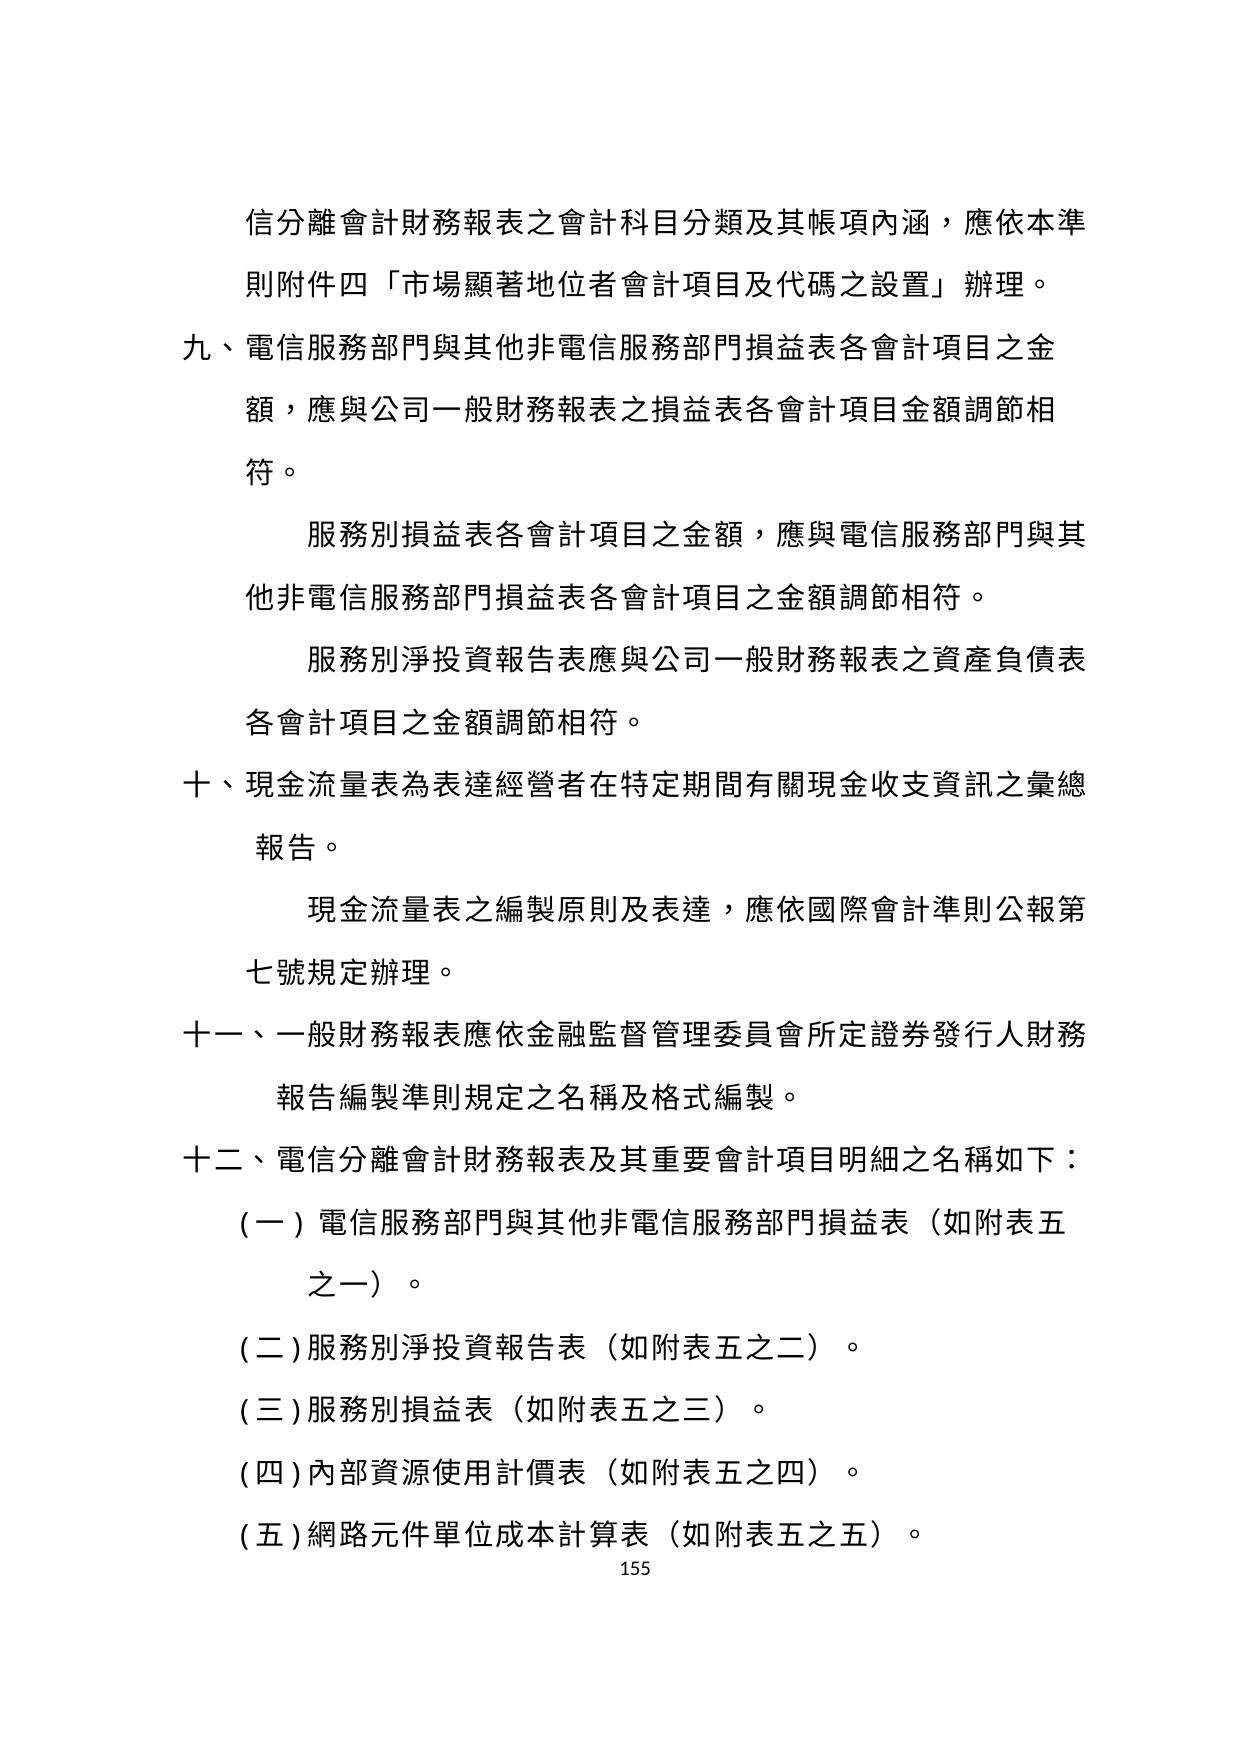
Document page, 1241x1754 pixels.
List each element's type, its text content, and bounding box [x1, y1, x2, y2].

text (三)服務別損益表（如附表五之三）。 [232, 1366, 1088, 1429]
text (五)網路元件單位成本計算表（如附表五之五）。 [232, 1491, 1088, 1554]
text 信分離會計財務報表之會計科目分類及其帳項內涵，應依本準則附件四「市場顯著地位者會計項目及代碼之設置」辦理。 [182, 179, 1088, 304]
text 現金流量表之編製原則及表達，應依國際會計準則公報第七號規定辦理。 [244, 866, 1088, 991]
text 服務別損益表各會計項目之金額，應與電信服務部門與其他非電信服務部門損益表各會計項目之金額調節相符。 [244, 491, 1088, 616]
text 十二、電信分離會計財務報表及其重要會計項目明細之名稱如下： [182, 1116, 1088, 1179]
text (一) 電信服務部門與其他非電信服務部門損益表（如附表五之一）。 [232, 1179, 1088, 1304]
text (四)內部資源使用計價表（如附表五之四）。 [232, 1429, 1088, 1491]
text (二)服務別淨投資報告表（如附表五之二）。 [232, 1304, 1088, 1366]
text 十、現金流量表為表達經營者在特定期間有關現金收支資訊之彙總報告。 [182, 741, 1088, 866]
text 九、電信服務部門與其他非電信服務部門損益表各會計項目之金額，應與公司一般財務報表之損益表各會計項目金額調節相符。 [182, 304, 1088, 491]
text 服務別淨投資報告表應與公司一般財務報表之資產負債表各會計項目之金額調節相符。 [244, 616, 1088, 741]
text 十一、一般財務報表應依金融監督管理委員會所定證券發行人財務報告編製準則規定之名稱及格式編製。 [182, 991, 1088, 1116]
